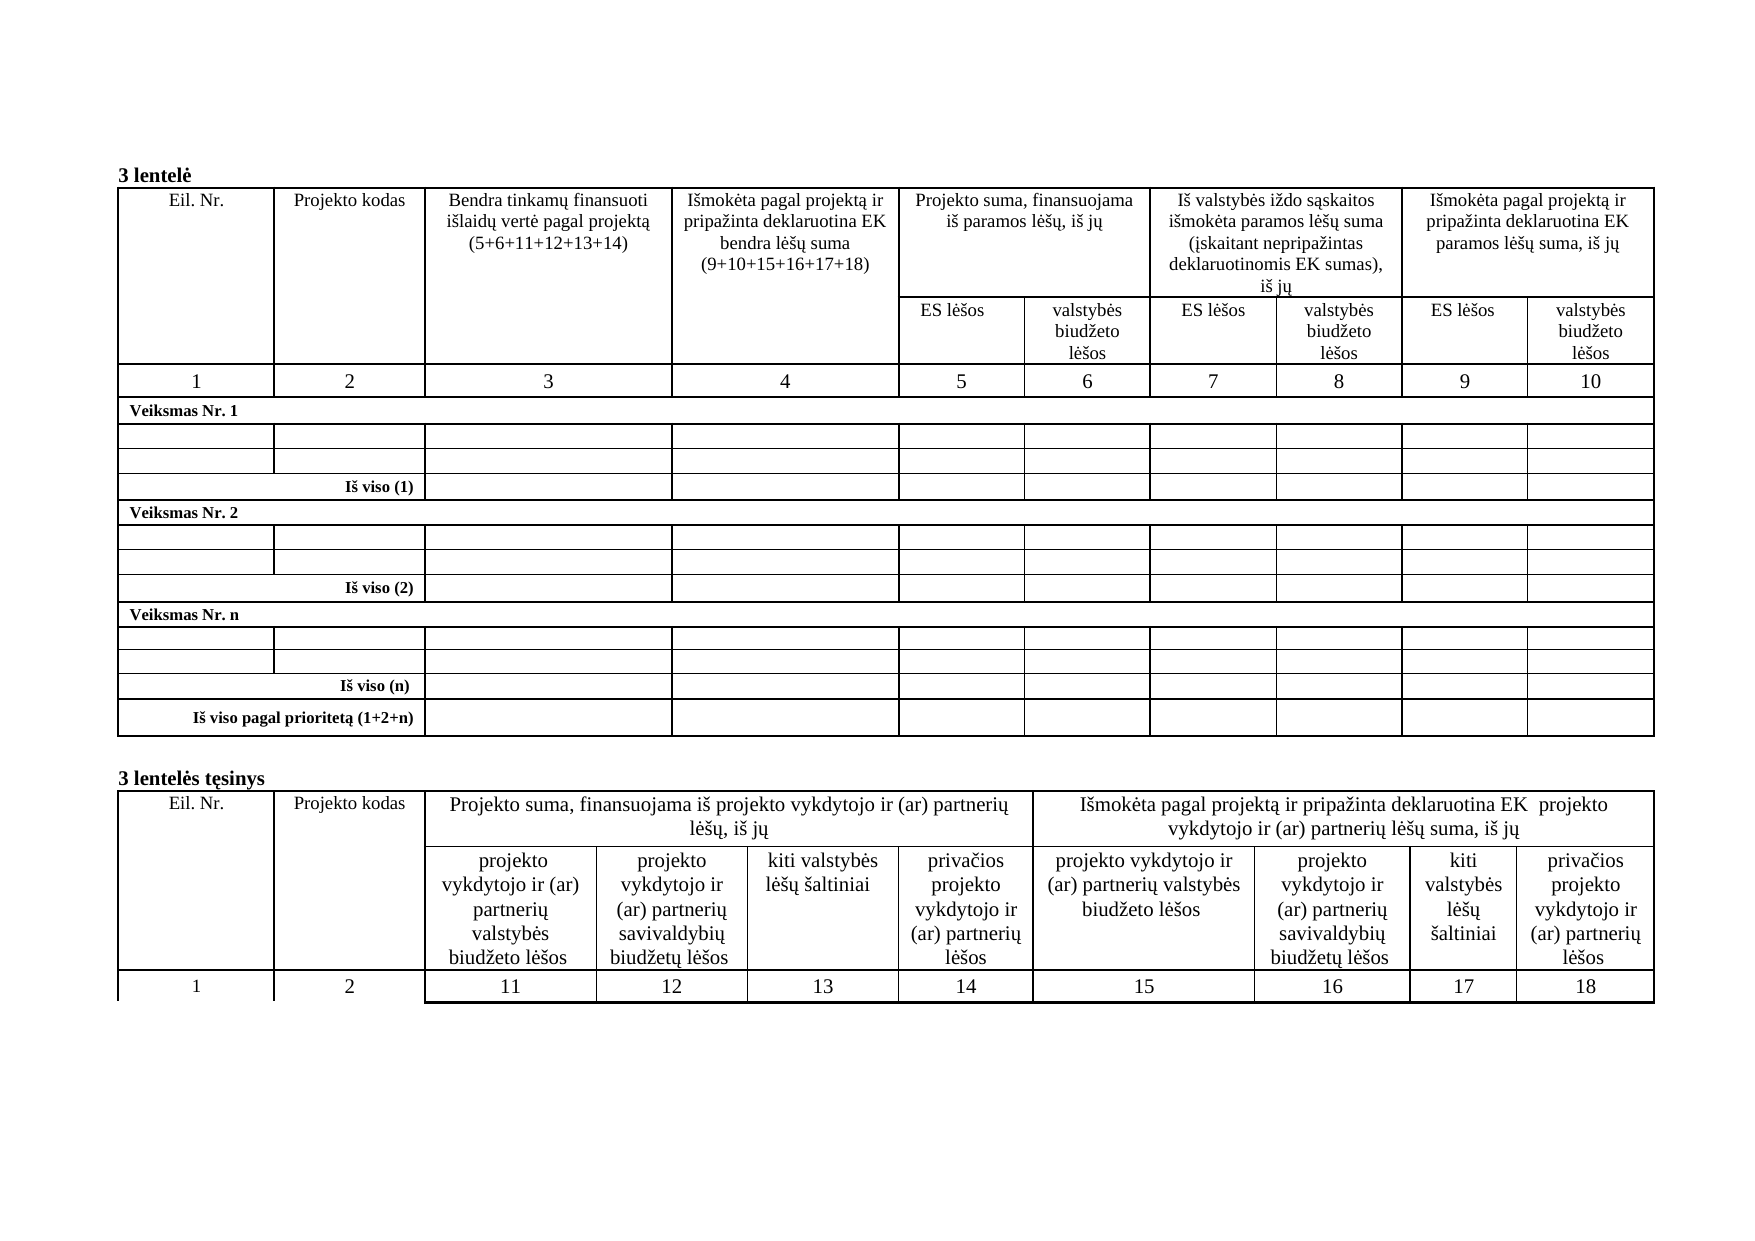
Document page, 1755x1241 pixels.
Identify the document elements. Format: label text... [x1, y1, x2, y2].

table_cell [275, 650, 424, 673]
table_cell [900, 575, 1024, 601]
table_cell [1025, 550, 1149, 574]
table_cell 14 [899, 971, 1032, 1001]
table_cell [1403, 449, 1527, 473]
table_cell 6 [1025, 365, 1149, 396]
table_header Projekto suma, finansuojama iš projekto vykdytojo ir (ar) partnerių lėšų, iš jų [426, 792, 1032, 846]
table_cell 16 [1255, 971, 1409, 1001]
table_cell [275, 449, 424, 473]
table_cell Iš viso (n) [119, 674, 424, 698]
table_cell [1151, 674, 1276, 698]
table_cell [1025, 650, 1149, 673]
table_cell [1277, 526, 1401, 549]
table_cell [1025, 474, 1149, 499]
table_cell ES lėšos [1403, 298, 1527, 363]
table_cell [1025, 526, 1149, 549]
table_cell [119, 650, 273, 673]
table_cell ES lėšos [1151, 298, 1276, 363]
table_cell projekto vykdytojo ir (ar) partnerių valstybės biudžeto lėšos [1034, 847, 1254, 969]
table_header Išmokėta pagal projektą ir pripažinta deklaruotina EK paramos lėšų suma, iš jų [1403, 189, 1653, 296]
table_cell [900, 526, 1024, 549]
table_cell [673, 474, 898, 499]
table_cell [900, 700, 1024, 735]
table_cell [1277, 449, 1401, 473]
table_cell [119, 628, 273, 649]
table_cell [673, 575, 898, 601]
table_cell [119, 550, 273, 574]
table_cell privačios projekto vykdytojo ir (ar) partnerių lėšos [899, 847, 1032, 969]
table_header Eil. Nr. [119, 792, 273, 969]
table_cell [1277, 700, 1401, 735]
table_cell [1151, 575, 1276, 601]
table_header Išmokėta pagal projektą ir pripažinta deklaruotina EK bendra lėšų suma (9+10+15+16+17+18) [673, 189, 898, 363]
table_cell [1403, 526, 1527, 549]
table_cell kiti valstybės lėšų šaltiniai [748, 847, 898, 969]
table_cell [1151, 550, 1276, 574]
table_cell [673, 449, 898, 473]
table_cell [275, 425, 424, 448]
table_cell Iš viso (2) [119, 575, 424, 601]
table_cell 18 [1517, 971, 1653, 1001]
table_cell [1151, 650, 1276, 673]
table_header Projekto kodas [275, 189, 424, 363]
table_cell 5 [900, 365, 1024, 396]
table_cell [673, 526, 898, 549]
table_cell [1403, 575, 1527, 601]
table_cell Iš viso (1) [119, 474, 424, 499]
table_cell [275, 550, 424, 574]
table_cell 4 [673, 365, 898, 396]
table_cell [1528, 575, 1653, 601]
table_cell ES lėšos [900, 298, 1024, 363]
table_cell projekto vykdytojo ir (ar) partnerių savivaldybių biudžetų lėšos [1255, 847, 1409, 969]
table_cell [900, 628, 1024, 649]
table_cell Veiksmas Nr. 1 [119, 398, 1653, 423]
table_cell [900, 550, 1024, 574]
table_cell [1528, 650, 1653, 673]
table_cell [426, 425, 671, 448]
table_cell [1151, 700, 1276, 735]
table_cell 15 [1034, 971, 1254, 1001]
table_cell [1403, 550, 1527, 574]
table_cell [426, 550, 671, 574]
table_cell 8 [1277, 365, 1401, 396]
table_cell [426, 700, 671, 735]
table_header Projekto kodas [275, 792, 424, 969]
table_cell [673, 550, 898, 574]
table_cell [426, 650, 671, 673]
table_cell [426, 526, 671, 549]
table_cell [900, 674, 1024, 698]
table_cell [275, 526, 424, 549]
table_cell [1403, 628, 1527, 649]
table_cell [1025, 449, 1149, 473]
table_cell [900, 449, 1024, 473]
table_cell [426, 575, 671, 601]
table_cell Veiksmas Nr. 2 [119, 501, 1653, 524]
table_cell [1151, 474, 1276, 499]
table_cell [1277, 425, 1401, 448]
table_header Išmokėta pagal projektą ir pripažinta deklaruotina EK projekto vykdytojo ir (ar) partnerių lėšų suma, iš jų [1034, 792, 1653, 846]
table_cell [1528, 674, 1653, 698]
table_cell valstybės biudžeto lėšos [1025, 298, 1149, 363]
table_cell [119, 526, 273, 549]
table_cell 2 [275, 971, 424, 1001]
table_cell 2 [275, 365, 424, 396]
table_cell [900, 474, 1024, 499]
table_cell [1277, 650, 1401, 673]
table_cell [1277, 550, 1401, 574]
text 3 lentelė [118, 162, 1636, 187]
table_cell kiti valstybės lėšų šaltiniai [1411, 847, 1516, 969]
table_cell [426, 449, 671, 473]
table_cell 7 [1151, 365, 1276, 396]
table_cell [1151, 628, 1276, 649]
table_cell [1025, 575, 1149, 601]
table_cell 10 [1528, 365, 1653, 396]
table_cell [1403, 650, 1527, 673]
table_cell privačios projekto vykdytojo ir (ar) partnerių lėšos [1517, 847, 1653, 969]
table_cell projekto vykdytojo ir (ar) partnerių valstybės biudžeto lėšos [426, 847, 596, 969]
table_cell [1403, 700, 1527, 735]
table_cell 1 [119, 365, 273, 396]
table_cell [900, 650, 1024, 673]
table_cell 3 [426, 365, 671, 396]
table_cell [1528, 449, 1653, 473]
table_header Bendra tinkamų finansuoti išlaidų vertė pagal projektą (5+6+11+12+13+14) [426, 189, 671, 363]
table_cell [1151, 449, 1276, 473]
table_cell 12 [597, 971, 747, 1001]
table_header Projekto suma, finansuojama iš paramos lėšų, iš jų [900, 189, 1149, 296]
table_cell [426, 628, 671, 649]
table_cell [1151, 425, 1276, 448]
table_cell [673, 674, 898, 698]
table_header Eil. Nr. [119, 189, 273, 363]
table_cell [1403, 474, 1527, 499]
table_cell [1528, 700, 1653, 735]
table_cell [673, 700, 898, 735]
table_cell [1277, 674, 1401, 698]
table_cell [1528, 526, 1653, 549]
table_cell [673, 650, 898, 673]
table_cell [900, 425, 1024, 448]
table_header Iš valstybės iždo sąskaitos išmokėta paramos lėšų suma (įskaitant nepripažintas deklaruotinomis EK sumas), iš jų [1151, 189, 1401, 296]
table_cell [1528, 628, 1653, 649]
table_cell [426, 474, 671, 499]
table_cell [673, 425, 898, 448]
table_cell 9 [1403, 365, 1527, 396]
table_cell 11 [426, 971, 596, 1001]
text 3 lentelės tęsinys [118, 766, 1636, 790]
table_cell [1277, 474, 1401, 499]
table_cell [1025, 628, 1149, 649]
table_cell [1025, 674, 1149, 698]
table_cell [1528, 474, 1653, 499]
table_cell [1528, 550, 1653, 574]
table_cell [1277, 575, 1401, 601]
table_cell [119, 425, 273, 448]
table_cell 13 [748, 971, 898, 1001]
table_cell [1403, 674, 1527, 698]
table_cell [1025, 700, 1149, 735]
table_cell projekto vykdytojo ir (ar) partnerių savivaldybių biudžetų lėšos [597, 847, 747, 969]
table_cell Iš viso pagal prioritetą (1+2+n) [119, 700, 424, 735]
table_cell [673, 628, 898, 649]
table_cell 1 [119, 971, 273, 1001]
table_cell [1403, 425, 1527, 448]
table_cell [1025, 425, 1149, 448]
table_cell [1528, 425, 1653, 448]
table_cell [119, 449, 273, 473]
table_cell Veiksmas Nr. n [119, 603, 1653, 626]
table_cell [1151, 526, 1276, 549]
table_cell valstybės biudžeto lėšos [1277, 298, 1401, 363]
table_cell [275, 628, 424, 649]
table_cell [426, 674, 671, 698]
table_cell valstybės biudžeto lėšos [1528, 298, 1653, 363]
table_cell 17 [1411, 971, 1516, 1001]
table_cell [1277, 628, 1401, 649]
